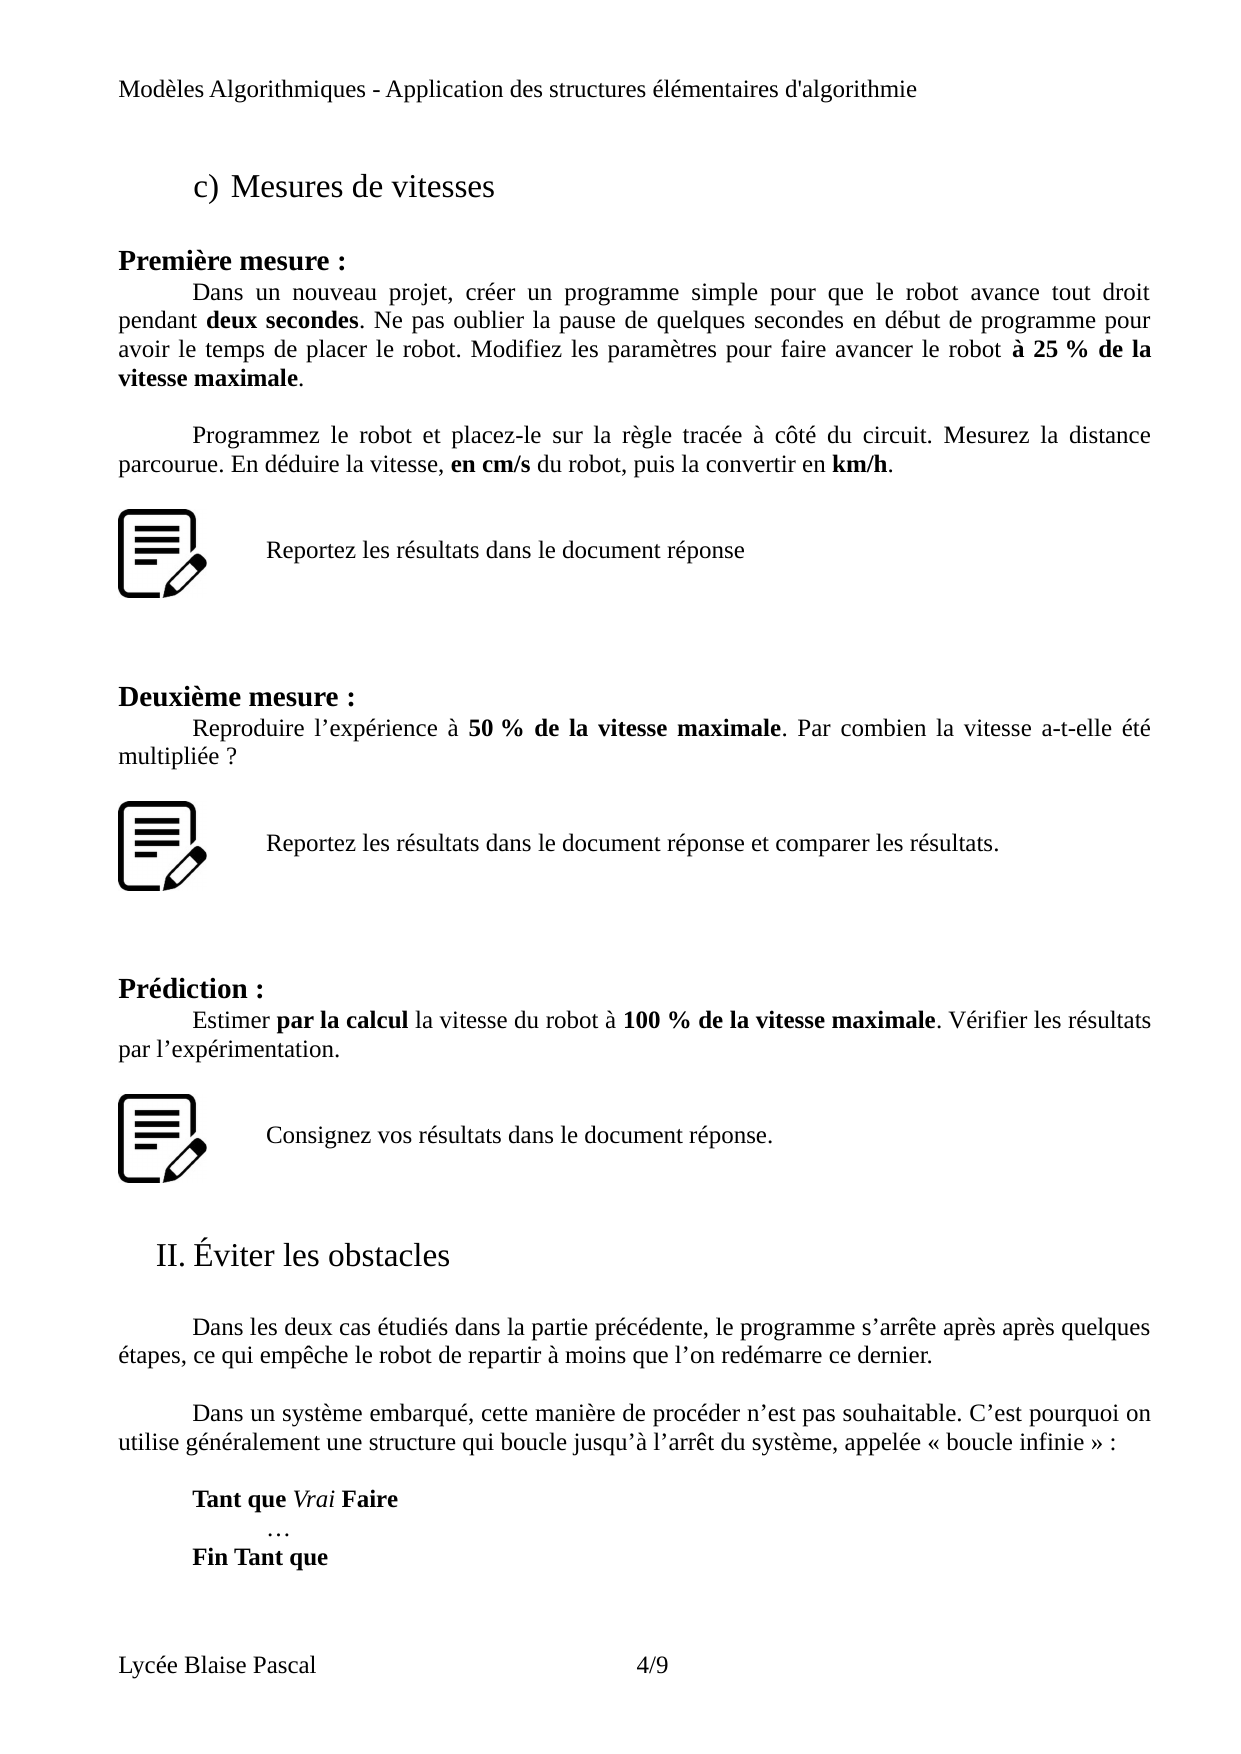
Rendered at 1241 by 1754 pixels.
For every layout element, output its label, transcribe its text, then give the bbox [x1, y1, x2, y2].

text Dans un nouveau projet, créer un programme simple pour que le robot avance tout droit pendant deux secondes. Ne pas oublier la pause de quelques secondes en début de programme pour avoir le temps de placer le robot. Modifiez les paramètres pour faire avancer le robot à 25 % de la vitesse maximale. [118, 277, 1152, 392]
list Mesures de vitesses [193, 166, 1152, 205]
text Reportez les résultats dans le document réponse et comparer les résultats. [207, 828, 1152, 856]
text Reportez les résultats dans le document réponse [207, 535, 1152, 564]
text Programmez le robot et placez-le sur la règle tracée à côté du circuit. Mesurez la distance parcourue. En déduire la vitesse, en cm/s du robot, puis la convertir en km/h. [118, 420, 1152, 478]
picture [118, 509, 207, 598]
text Fin Tant que [118, 1542, 1152, 1570]
list Éviter les obstacles [156, 1235, 1152, 1273]
picture [118, 1094, 207, 1183]
text Première mesure : [118, 243, 1152, 277]
text Dans un système embarqué, cette manière de procéder n’est pas souhaitable. C’est pourquoi on utilise généralement une structure qui boucle jusqu’à l’arrêt du système, appelée « boucle infinie » : [118, 1398, 1152, 1455]
text Tant que Vrai Faire [118, 1484, 1152, 1513]
text … [118, 1513, 1152, 1542]
text Deuxième mesure : [118, 679, 1152, 713]
text Prédiction : [118, 971, 1152, 1005]
text Estimer par la calcul la vitesse du robot à 100 % de la vitesse maximale. Vérifier les résultats par l’expérimentation. [118, 1005, 1152, 1062]
text Reproduire l’expérience à 50 % de la vitesse maximale. Par combien la vitesse a-t-elle été multipliée ? [118, 713, 1152, 770]
text Dans les deux cas étudiés dans la partie précédente, le programme s’arrête après après quelques étapes, ce qui empêche le robot de repartir à moins que l’on redémarre ce dernier. [118, 1312, 1152, 1369]
picture [118, 801, 207, 891]
text Consignez vos résultats dans le document réponse. [207, 1120, 1152, 1149]
